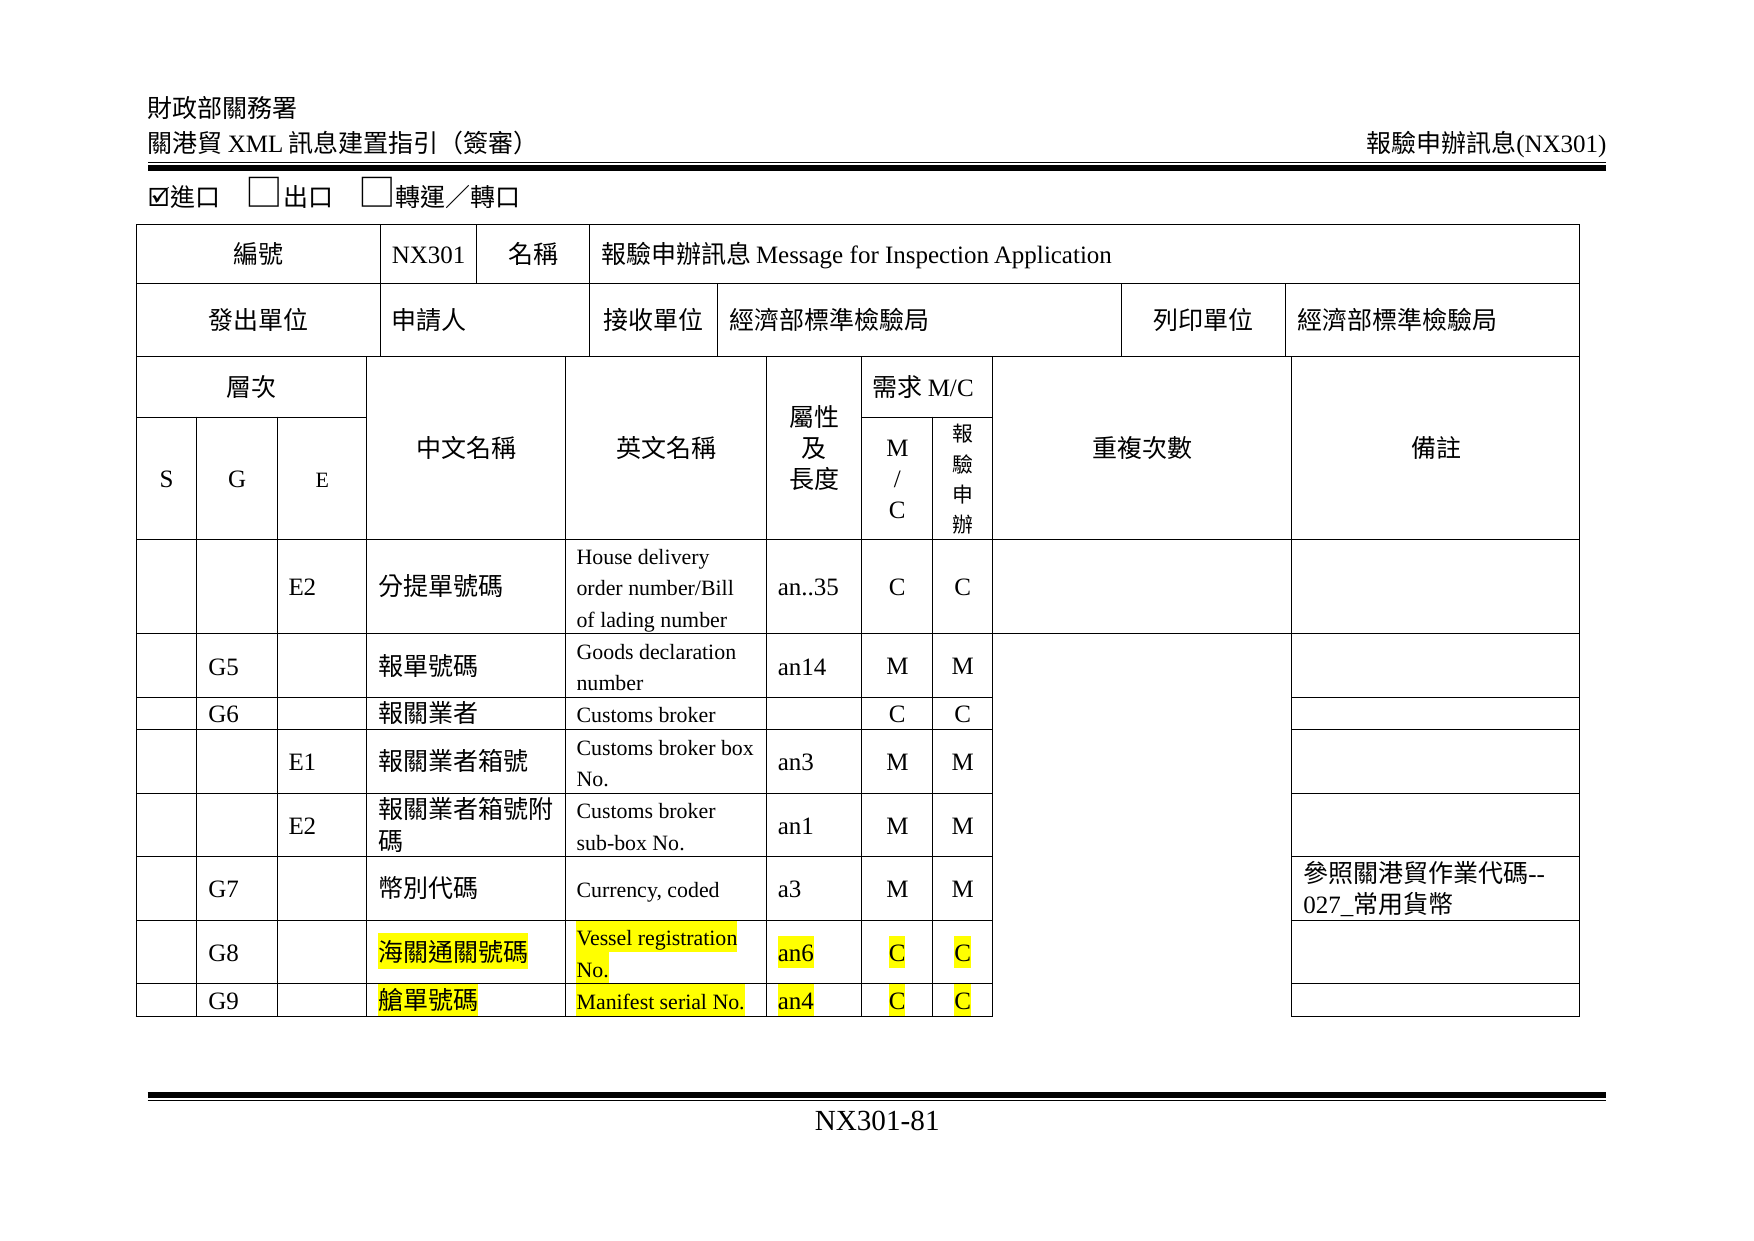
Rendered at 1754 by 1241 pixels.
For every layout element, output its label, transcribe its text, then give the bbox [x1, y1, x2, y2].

table_cell [993, 856, 1070, 920]
table_cell C [933, 540, 992, 633]
table_cell [278, 857, 366, 920]
table_cell [1070, 920, 1121, 983]
table_cell 經濟部標準檢驗局 [1286, 284, 1579, 356]
table_cell [278, 921, 366, 983]
table_cell [767, 698, 861, 729]
table_cell [137, 857, 196, 920]
table_cell [993, 729, 1070, 793]
table_cell [1217, 920, 1291, 983]
table_cell [278, 698, 366, 729]
table_cell 經濟部標準檢驗局 [718, 284, 1121, 356]
table_cell C [862, 698, 932, 729]
table_cell an..35 [767, 540, 861, 633]
table_cell [1292, 730, 1579, 793]
table_cell [137, 634, 196, 697]
table_cell 艙單號碼 [367, 984, 565, 1016]
table_cell [993, 920, 1070, 983]
table_cell [1217, 697, 1291, 729]
table_cell 接收單位 [590, 284, 717, 356]
table_cell 報關業者 [367, 698, 565, 729]
table_cell [1217, 793, 1291, 856]
table_cell 屬性 及 長度 [767, 357, 861, 538]
table_cell E [278, 418, 366, 538]
table_cell [137, 540, 196, 633]
table_cell S [137, 418, 196, 538]
table_cell House delivery order number/Bill of lading number [566, 540, 766, 633]
table_cell M [933, 794, 992, 856]
table_cell M [862, 794, 932, 856]
table_cell 幣別代碼 [367, 857, 565, 920]
table_cell [137, 730, 196, 793]
table_cell 列印單位 [1122, 284, 1285, 356]
table_cell 申請人 [381, 284, 589, 356]
table_cell [197, 921, 277, 983]
table_cell Currency, coded [566, 857, 766, 920]
table_cell M / C [862, 418, 932, 538]
table_cell C [933, 698, 992, 729]
table_cell [993, 634, 1070, 697]
table_cell 重複次數 [993, 357, 1291, 538]
table_cell 報單號碼 [367, 634, 565, 697]
table_cell 參照關港貿作業代碼--027_常用貨幣 [1292, 857, 1579, 920]
table_cell an3 [767, 730, 861, 793]
table_cell [197, 984, 277, 1016]
table_cell 海關通關號碼 [367, 921, 565, 983]
table_cell 中文名稱 [367, 357, 565, 538]
table_cell [197, 794, 277, 856]
table_cell [1121, 856, 1217, 920]
table_cell [993, 697, 1070, 729]
table_cell [1217, 729, 1291, 793]
table_cell G [197, 418, 277, 538]
table_cell C [933, 984, 992, 1016]
table_cell [993, 793, 1070, 856]
table_cell M [933, 730, 992, 793]
table_cell [1121, 983, 1217, 1016]
table_cell M [862, 857, 932, 920]
table_cell M [862, 634, 932, 697]
table_cell [137, 698, 196, 729]
table_cell [1070, 729, 1121, 793]
table_cell [197, 540, 277, 633]
table_cell NX301 [381, 225, 476, 283]
table_cell Customs broker sub-box No. [566, 794, 766, 856]
table_cell [137, 794, 196, 856]
table_cell Manifest serial No. [566, 984, 766, 1016]
table_cell a3 [767, 857, 861, 920]
table_cell [1070, 983, 1121, 1016]
table_cell Goods declaration number [566, 634, 766, 697]
table_cell [197, 730, 277, 793]
table_cell [197, 698, 277, 729]
table_cell [1217, 856, 1291, 920]
table_cell [1292, 634, 1579, 697]
table_cell 發出單位 [137, 284, 380, 356]
table_cell 分提單號碼 [367, 540, 565, 633]
table_cell [197, 857, 277, 920]
table_cell 需求M/C [862, 357, 992, 417]
table_cell M [862, 730, 932, 793]
table_cell [1121, 634, 1217, 697]
table_cell [137, 984, 196, 1016]
table_cell 編號 [137, 225, 380, 283]
table_cell an6 [767, 921, 861, 983]
table_cell [1121, 920, 1217, 983]
table_cell C [862, 540, 932, 633]
table_cell M [933, 634, 992, 697]
table_cell [993, 540, 1070, 633]
table_cell [278, 634, 366, 697]
table_cell [1070, 793, 1121, 856]
table_cell [993, 983, 1070, 1016]
table_cell [1121, 540, 1217, 633]
table_cell Vessel registration No. [566, 921, 766, 983]
table_cell M [933, 857, 992, 920]
table_cell [1121, 697, 1217, 729]
table_cell [1217, 540, 1291, 633]
table_cell 名稱 [477, 225, 589, 283]
table_cell an14 [767, 634, 861, 697]
table_cell [1121, 729, 1217, 793]
table_cell Customs broker box No. [566, 730, 766, 793]
table_cell E1 [278, 730, 366, 793]
table_cell [197, 634, 277, 697]
table_cell 報驗申辦訊息Message for Inspection Application [590, 225, 1579, 283]
table_cell [1217, 634, 1291, 697]
table_cell 層次 [137, 357, 366, 417]
table_cell E2 [278, 540, 366, 633]
table_cell [1292, 698, 1579, 729]
table_cell [1217, 983, 1291, 1016]
table_cell [1292, 984, 1579, 1016]
table_cell 英文名稱 [566, 357, 766, 538]
table_cell an4 [767, 984, 861, 1016]
table_cell an1 [767, 794, 861, 856]
table_cell 報關業者箱號 [367, 730, 565, 793]
table_cell [1121, 793, 1217, 856]
table_cell [1292, 540, 1579, 633]
table_cell C [933, 921, 992, 983]
table_cell 備註 [1292, 357, 1579, 538]
table_cell [1070, 697, 1121, 729]
table_header 進口 □出口 □轉運／轉口 [136, 171, 1580, 224]
table_cell [1070, 634, 1121, 697]
table_cell [1070, 856, 1121, 920]
table_cell C [862, 921, 932, 983]
table_cell Customs broker [566, 698, 766, 729]
table_cell [1292, 921, 1579, 983]
table_cell [1292, 794, 1579, 856]
table_cell C [862, 984, 932, 1016]
table_cell [278, 984, 366, 1016]
table_cell [1070, 540, 1121, 633]
table_cell 報驗申辦 [933, 418, 992, 538]
table_cell E2 [278, 794, 366, 856]
table_cell 報關業者箱號附碼 [367, 794, 565, 856]
table_cell [137, 921, 196, 983]
